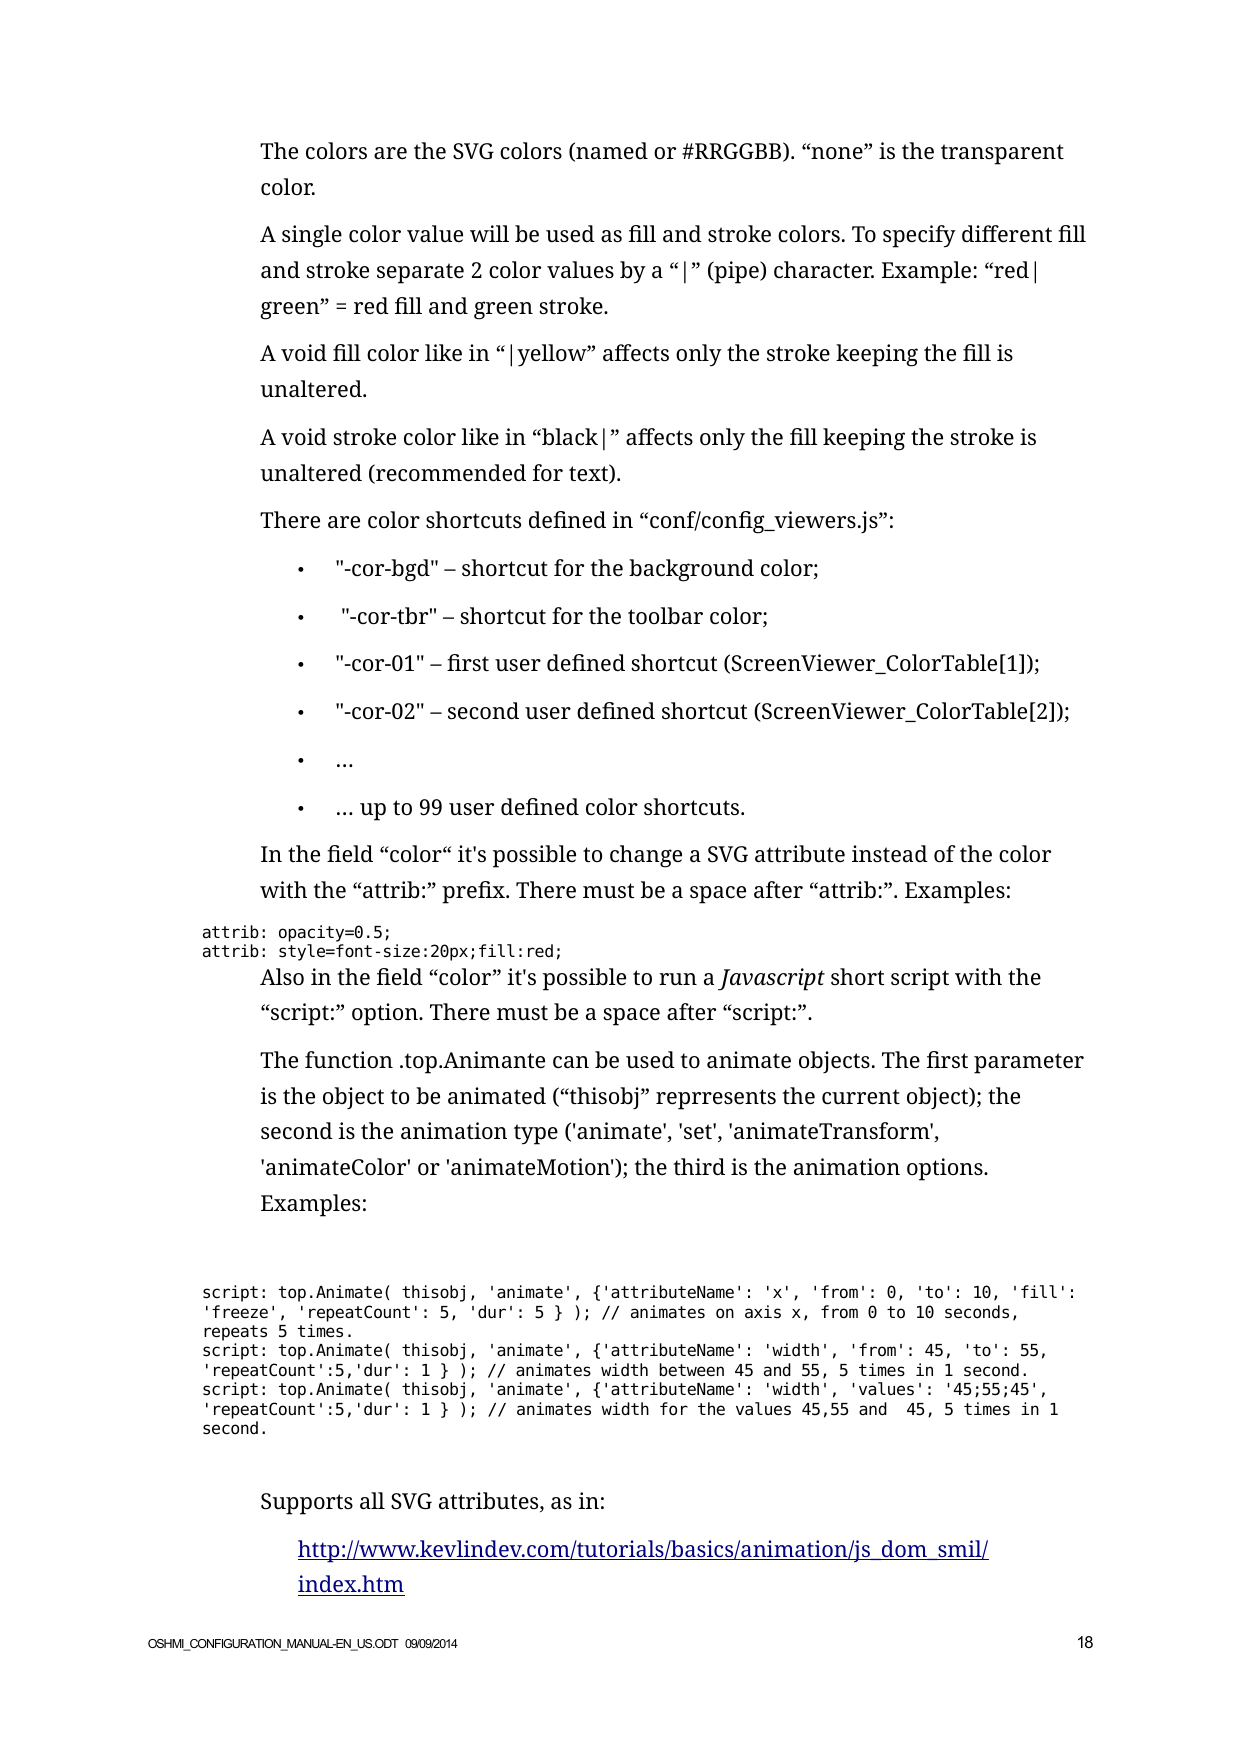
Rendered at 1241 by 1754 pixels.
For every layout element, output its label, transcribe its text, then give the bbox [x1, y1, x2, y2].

text A void fill color like in “|yellow” affects only the stroke keeping the fill is unaltered. [260, 338, 1093, 404]
text script: top.Animate( thisobj, 'animate', {'attributeName': 'width', 'values': '45;55;45', 'repeatCount':5,'dur': 1 } ); // animates width for the values 45,55 and 45, 5 times in 1 second. [202, 1380, 1093, 1438]
text A void stroke color like in “black|” affects only the fill keeping the stroke is unaltered (recommended for text). [260, 422, 1093, 487]
text script: top.Animate( thisobj, 'animate', {'attributeName': 'width', 'from': 45, 'to': 55, 'repeatCount':5,'dur': 1 } ); // animates width between 45 and 55, 5 times in 1 second. [202, 1341, 1093, 1380]
list "-cor-02" – second user defined shortcut (ScreenViewer_ColorTable[2]); [298, 696, 1093, 726]
text In the field “color“ it's possible to change a SVG attribute instead of the color with the “attrib:” prefix. There must be a space after “attrib:”. Examples: [260, 839, 1093, 905]
text The colors are the SVG colors (named or #RRGGBB). “none” is the transparent color. [260, 136, 1093, 201]
text The function .top.Animante can be used to animate objects. The first parameter is the object to be animated (“thisobj” reprresents the current object); the second is the animation type ('animate', 'set', 'animateTransform', 'animateColor' or 'animateMotion'); the third is the animation options. Examples: [260, 1045, 1093, 1218]
text attrib: style=font-size:20px;fill:red; [202, 942, 1093, 961]
list "-cor-tbr" – shortcut for the toolbar color; [298, 601, 1093, 631]
text Also in the field “color” it's possible to run a Javascript short script with the “script:” option. There must be a space after “script:”. [260, 961, 1093, 1027]
list "-cor-bgd" – shortcut for the background color; [298, 553, 1093, 583]
text There are color shortcuts defined in “conf/config_viewers.js”: [260, 505, 1093, 535]
text Supports all SVG attributes, as in: [260, 1486, 1093, 1516]
list … up to 99 user defined color shortcuts. [298, 792, 1093, 821]
text attrib: opacity=0.5; [202, 923, 1093, 942]
text script: top.Animate( thisobj, 'animate', {'attributeName': 'x', 'from': 0, 'to': 10, 'fill': 'freeze', 'repeatCount': 5, 'dur': 5 } ); // animates on axis x, from 0 to 10 seconds, repeats 5 times. [202, 1283, 1093, 1341]
list … [298, 744, 1093, 774]
list "-cor-01" – first user defined shortcut (ScreenViewer_ColorTable[1]); [298, 648, 1093, 678]
text A single color value will be used as fill and stroke colors. To specify different fill and stroke separate 2 color values by a “|” (pipe) character. Example: “red|green” = red fill and green stroke. [260, 219, 1093, 321]
text http://www.kevlindev.com/tutorials/basics/animation/js_dom_smil/index.htm [298, 1534, 1093, 1599]
